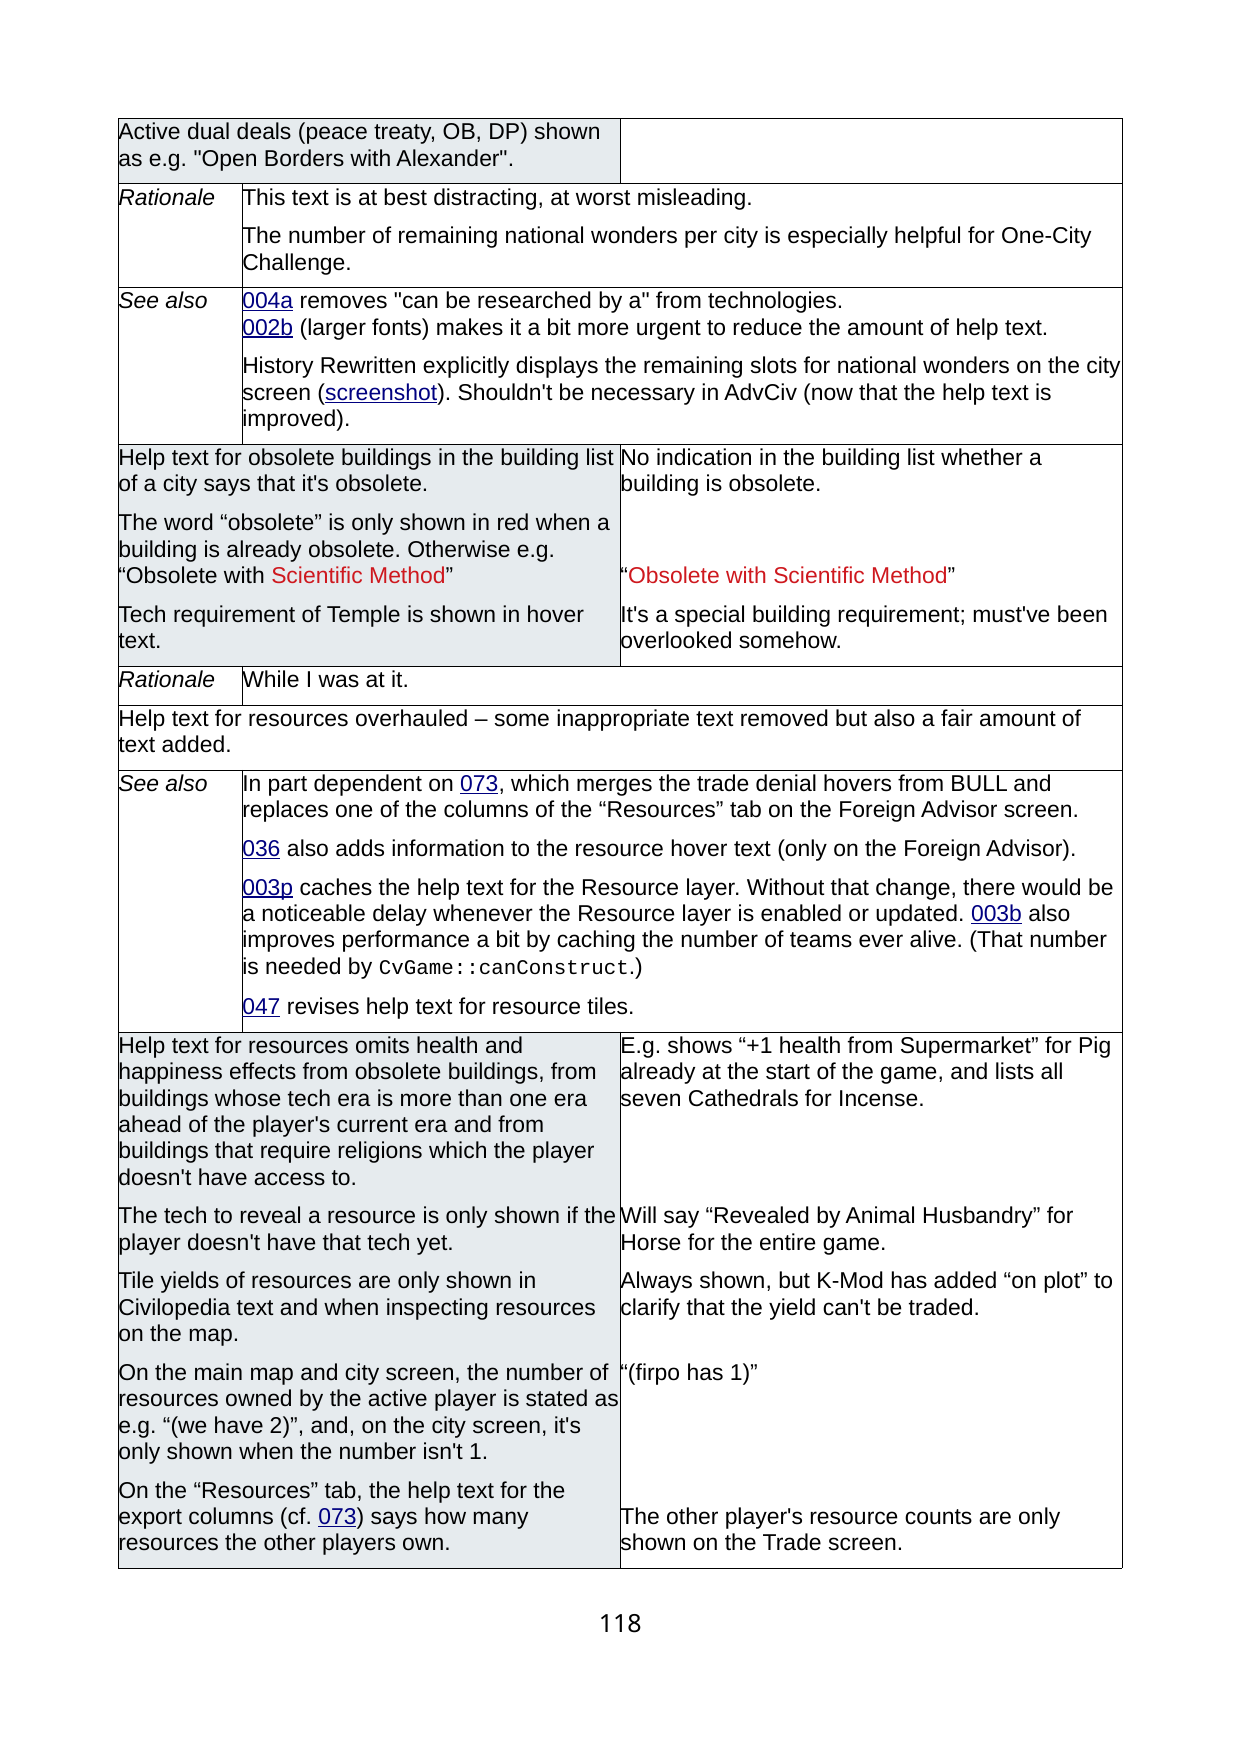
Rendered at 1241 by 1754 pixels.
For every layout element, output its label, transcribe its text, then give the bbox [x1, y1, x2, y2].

table_cell No indication in the building list whether a building is obsolete. “Obsolete with Scientific Method” It's a special building requirement; must've been overlooked somehow. [621, 445, 1122, 666]
table_cell See also [119, 771, 242, 1032]
table_cell Help text for obsolete buildings in the building list of a city says that it's obsolete. The word “obsolete” is only shown in red when a building is already obsolete. Otherwise e.g. “Obsolete with Scientific Method” Tech requirement of Temple is shown in hover text. [119, 445, 620, 666]
table_cell Active dual deals (peace treaty, OB, DP) shown as e.g. "Open Borders with Alexander". [119, 119, 620, 183]
table_cell Rationale [119, 667, 242, 704]
table_cell See also [119, 288, 242, 444]
table_cell Help text for resources omits health and happiness effects from obsolete buildings, from buildings whose tech era is more than one era ahead of the player's current era and from buildings that require religions which the player doesn't have access to. The tech to reveal a resource is only shown if the player doesn't have that tech yet. Tile yields of resources are only shown in Civilopedia text and when inspecting resources on the map. On the main map and city screen, the number of resources owned by the active player is stated as e.g. “(we have 2)”, and, on the city screen, it's only shown when the number isn't 1. On the “Resources” tab, the help text for the export columns (cf. 073) says how many resources the other players own. [119, 1033, 620, 1568]
table_cell While I was at it. [243, 667, 1122, 704]
table_cell In part dependent on 073, which merges the trade denial hovers from BULL and replaces one of the columns of the “Resources” tab on the Foreign Advisor screen. 036 also adds information to the resource hover text (only on the Foreign Advisor). 003p caches the help text for the Resource layer. Without that change, there would be a noticeable delay whenever the Resource layer is enabled or updated. 003b also improves performance a bit by caching the number of teams ever alive. (That number is needed by CvGame::canConstruct.) 047 revises help text for resource tiles. [243, 771, 1122, 1032]
table_cell 004a removes "can be researched by a" from technologies. 002b (larger fonts) makes it a bit more urgent to reduce the amount of help text. History Rewritten explicitly displays the remaining slots for national wonders on the city screen (screenshot). Shouldn't be necessary in AdvCiv (now that the help text is improved). [243, 288, 1122, 444]
table_cell Help text for resources overhauled – some inappropriate text removed but also a fair amount of text added. [119, 706, 1122, 770]
table_cell E.g. shows “+1 health from Supermarket” for Pig already at the start of the game, and lists all seven Cathedrals for Incense. Will say “Revealed by Animal Husbandry” for Horse for the entire game. Always shown, but K-Mod has added “on plot” to clarify that the yield can't be traded. “(firpo has 1)” The other player's resource counts are only shown on the Trade screen. [621, 1033, 1122, 1568]
table_cell This text is at best distracting, at worst misleading. The number of remaining national wonders per city is especially helpful for One-City Challenge. [243, 184, 1122, 287]
table_cell [621, 119, 1122, 183]
table_cell Rationale [119, 184, 242, 287]
